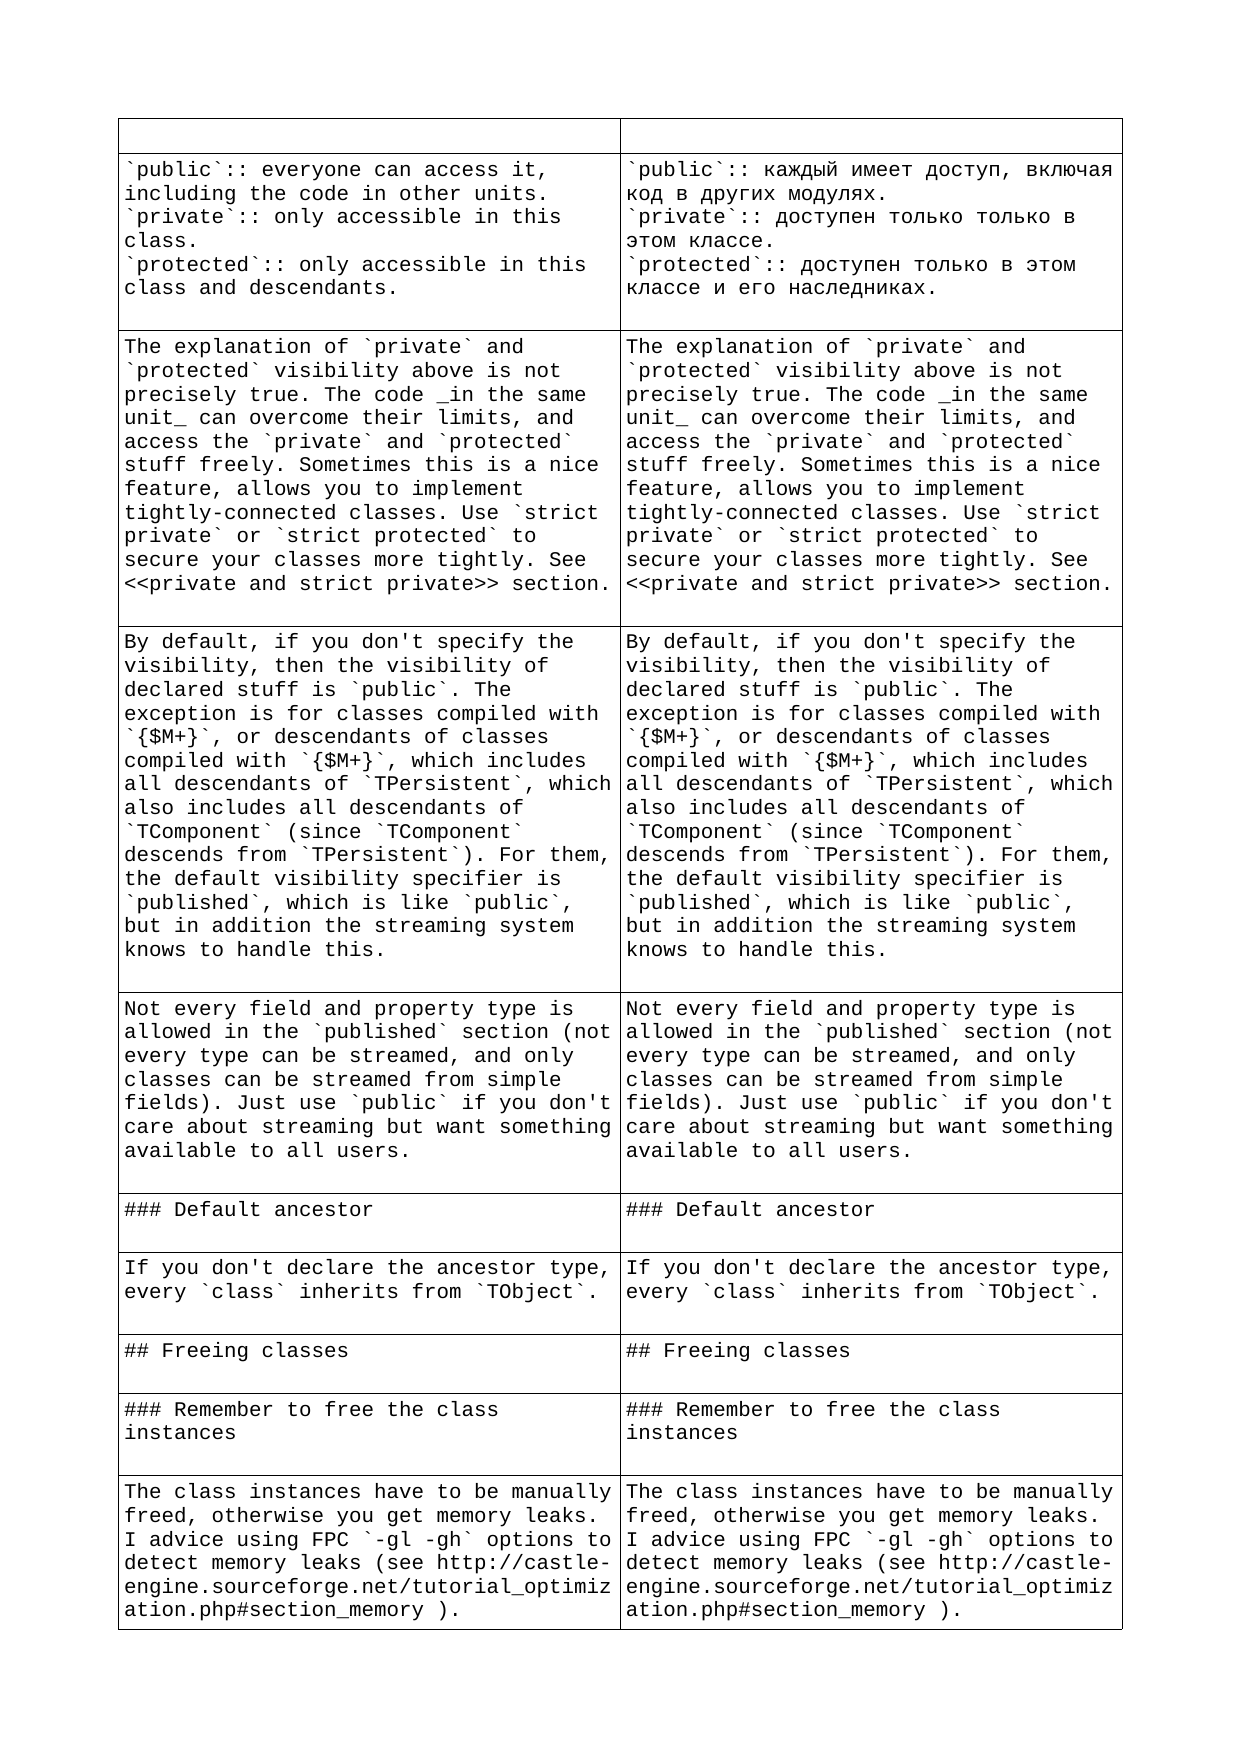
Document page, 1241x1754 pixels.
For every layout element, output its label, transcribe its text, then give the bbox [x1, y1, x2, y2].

table_cell [119, 119, 620, 153]
table_cell By default, if you don't specify the visibility, then the visibility of declared stuff is `public`. The exception is for classes compiled with `{$M+}`, or descendants of classes compiled with `{$M+}`, which includes all descendants of `TPersistent`, which also includes all descendants of `TComponent` (since `TComponent` descends from `TPersistent`). For them, the default visibility specifier is `published`, which is like `public`, but in addition the streaming system knows to handle this. [119, 627, 620, 992]
table_cell ### Default ancestor [621, 1194, 1122, 1252]
table_cell ### Default ancestor [119, 1194, 620, 1252]
table_cell The class instances have to be manually freed, otherwise you get memory leaks. I advice using FPC `-gl -gh` options to detect memory leaks (see http://castle-engine.sourceforge.net/tutorial_optimization.php#section_memory ). [119, 1476, 620, 1629]
table_cell The explanation of `private` and `protected` visibility above is not precisely true. The code _in the same unit_ can overcome their limits, and access the `private` and `protected` stuff freely. Sometimes this is a nice feature, allows you to implement tightly-connected classes. Use `strict private` or `strict protected` to secure your classes more tightly. See <<private and strict private>> section. [621, 331, 1122, 626]
table_cell The class instances have to be manually freed, otherwise you get memory leaks. I advice using FPC `-gl -gh` options to detect memory leaks (see http://castle-engine.sourceforge.net/tutorial_optimization.php#section_memory ). [621, 1476, 1122, 1629]
table_cell By default, if you don't specify the visibility, then the visibility of declared stuff is `public`. The exception is for classes compiled with `{$M+}`, or descendants of classes compiled with `{$M+}`, which includes all descendants of `TPersistent`, which also includes all descendants of `TComponent` (since `TComponent` descends from `TPersistent`). For them, the default visibility specifier is `published`, which is like `public`, but in addition the streaming system knows to handle this. [621, 627, 1122, 992]
table_cell `public`:: everyone can access it, including the code in other units. `private`:: only accessible in this class. `protected`:: only accessible in this class and descendants. [119, 154, 620, 330]
table_cell Not every field and property type is allowed in the `published` section (not every type can be streamed, and only classes can be streamed from simple fields). Just use `public` if you don't care about streaming but want something available to all users. [621, 993, 1122, 1193]
table_cell If you don't declare the ancestor type, every `class` inherits from `TObject`. [119, 1253, 620, 1334]
table_cell If you don't declare the ancestor type, every `class` inherits from `TObject`. [621, 1253, 1122, 1334]
table_cell The explanation of `private` and `protected` visibility above is not precisely true. The code _in the same unit_ can overcome their limits, and access the `private` and `protected` stuff freely. Sometimes this is a nice feature, allows you to implement tightly-connected classes. Use `strict private` or `strict protected` to secure your classes more tightly. See <<private and strict private>> section. [119, 331, 620, 626]
table_cell `public`:: каждый имеет доступ, включая код в других модулях. `private`:: доступен только только в этом классе. `protected`:: доступен только в этом классе и его наследниках. [621, 154, 1122, 330]
table_cell ### Remember to free the class instances [119, 1394, 620, 1475]
table_cell ### Remember to free the class instances [621, 1394, 1122, 1475]
table_cell ## Freeing classes [621, 1335, 1122, 1393]
table_cell Not every field and property type is allowed in the `published` section (not every type can be streamed, and only classes can be streamed from simple fields). Just use `public` if you don't care about streaming but want something available to all users. [119, 993, 620, 1193]
table_cell [621, 119, 1122, 153]
table_cell ## Freeing classes [119, 1335, 620, 1393]
